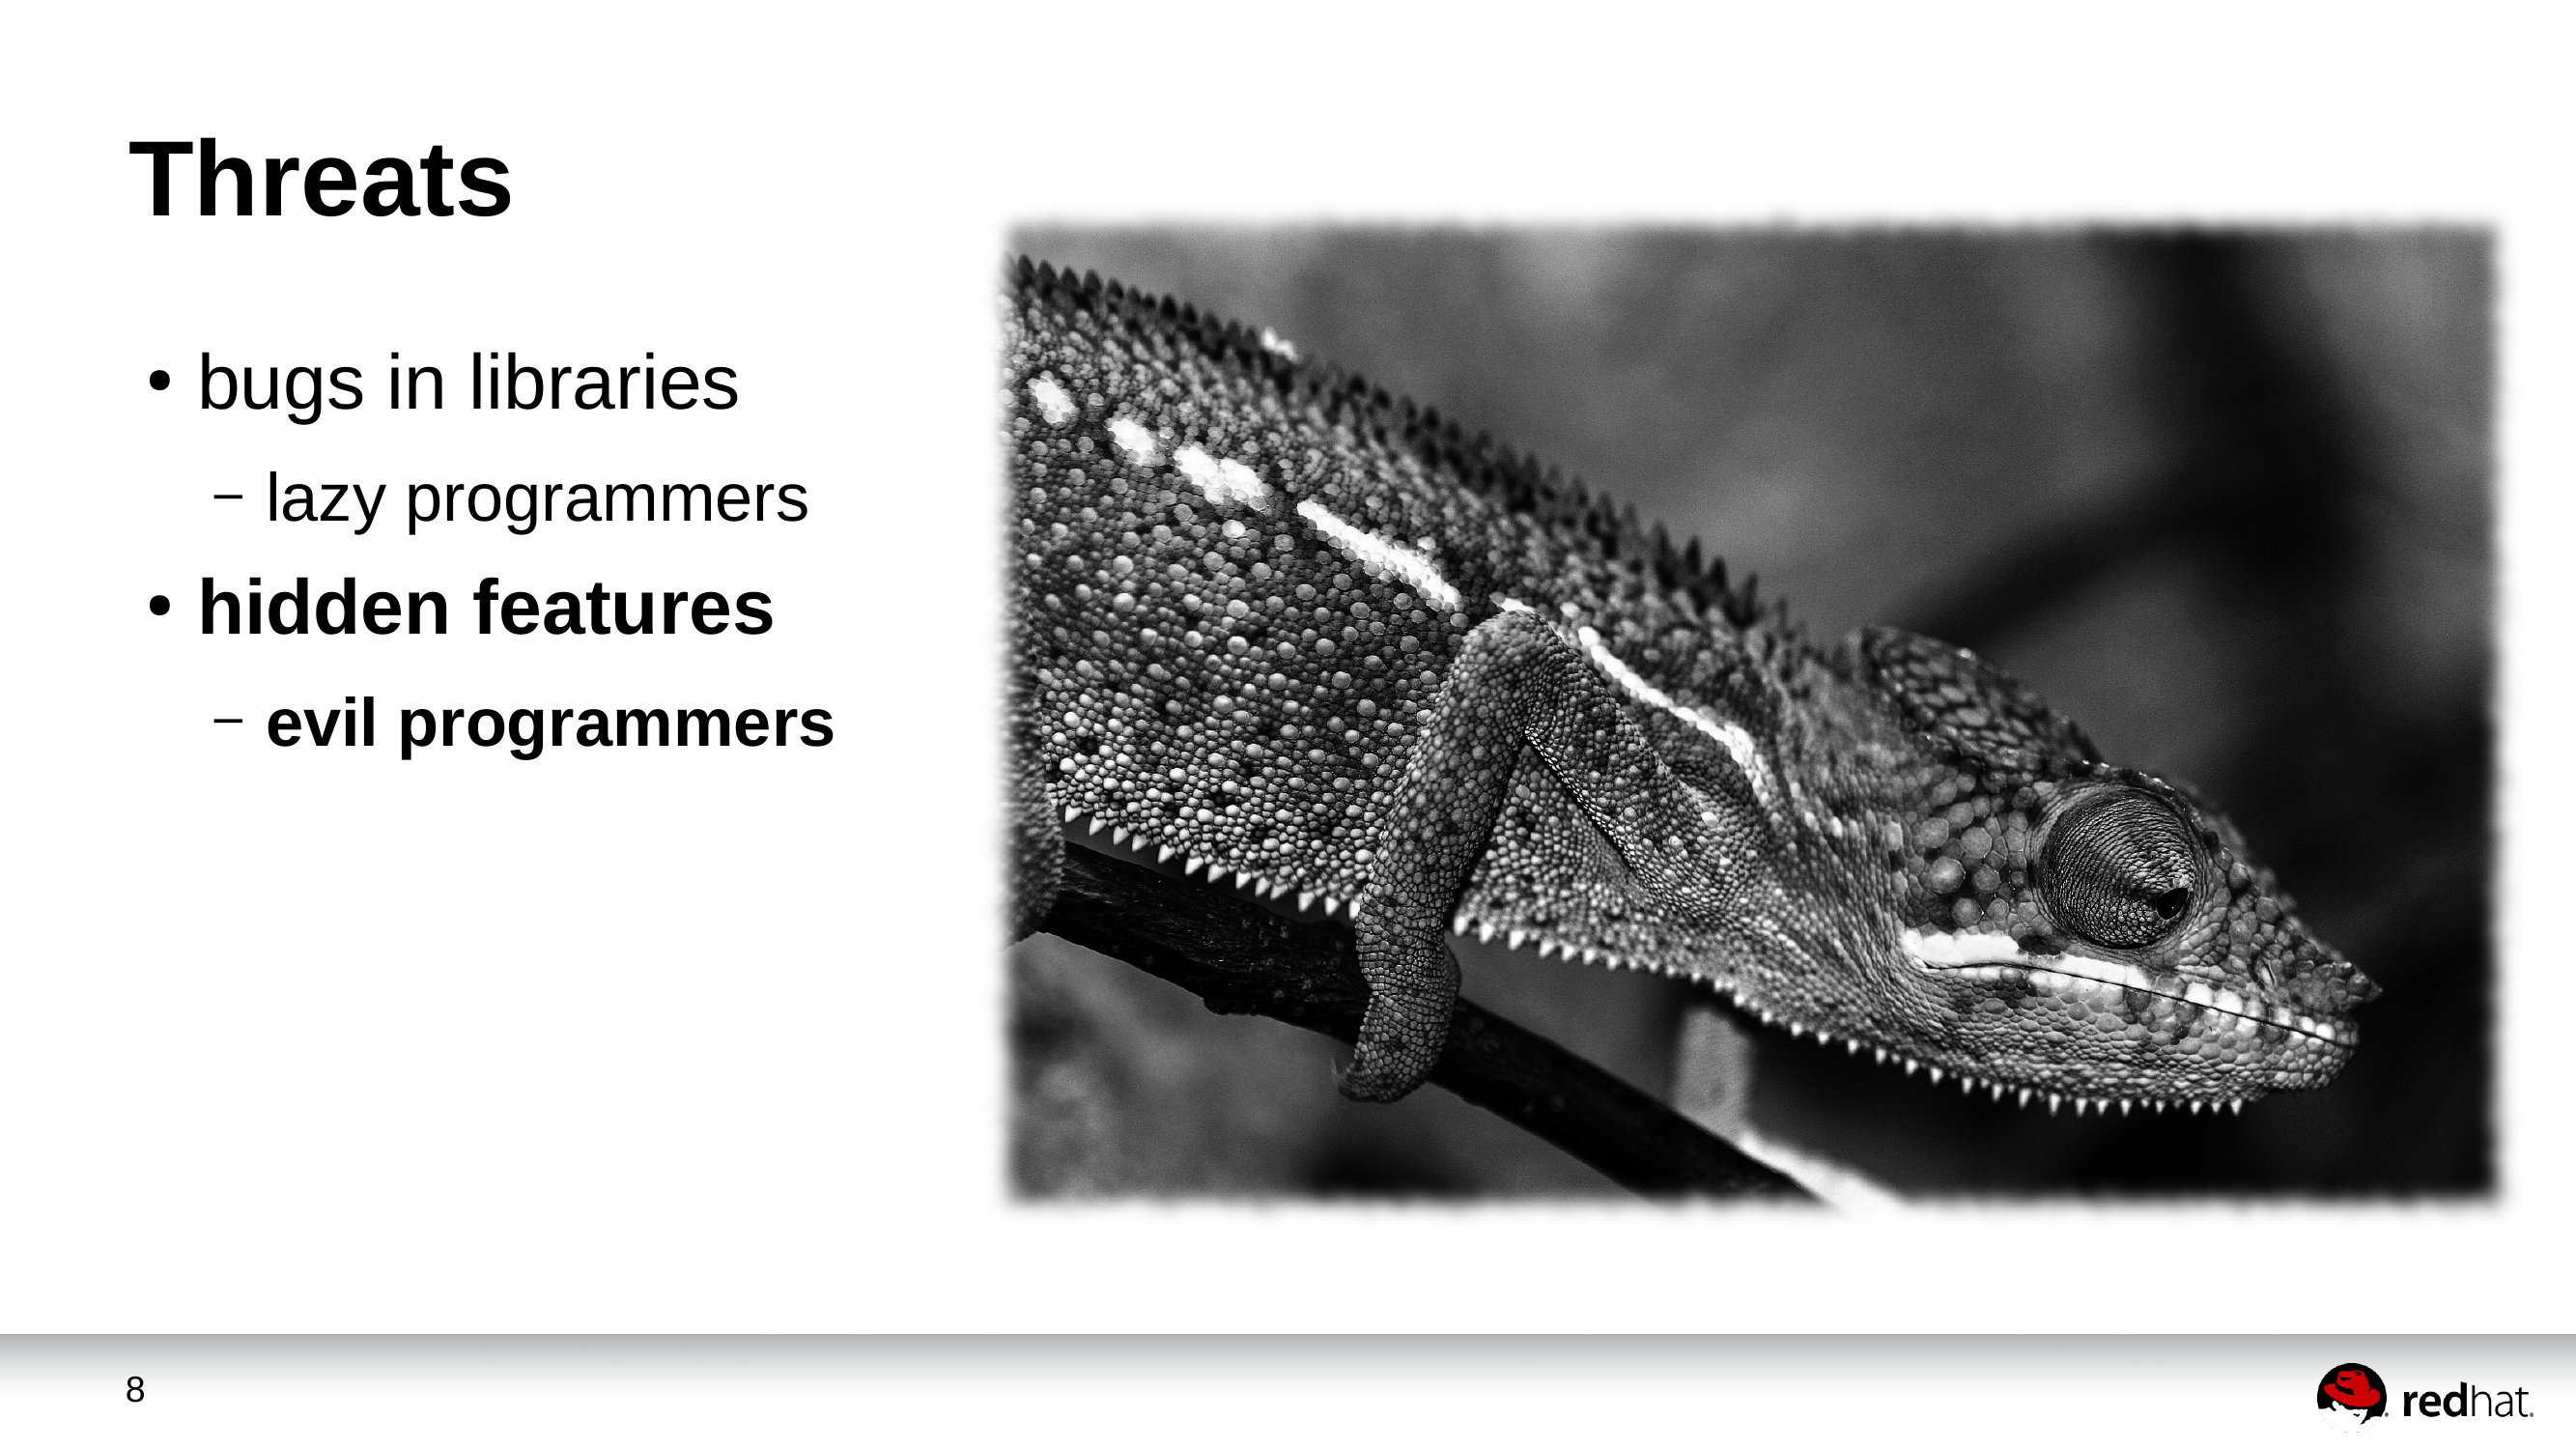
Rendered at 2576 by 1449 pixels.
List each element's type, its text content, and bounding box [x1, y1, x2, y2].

list bugs in libraries lazy programmers hidden features evil programmers [128, 338, 980, 1179]
picture [980, 198, 2521, 1226]
picture [0, 1334, 2576, 1445]
title Threats [128, 57, 2448, 300]
